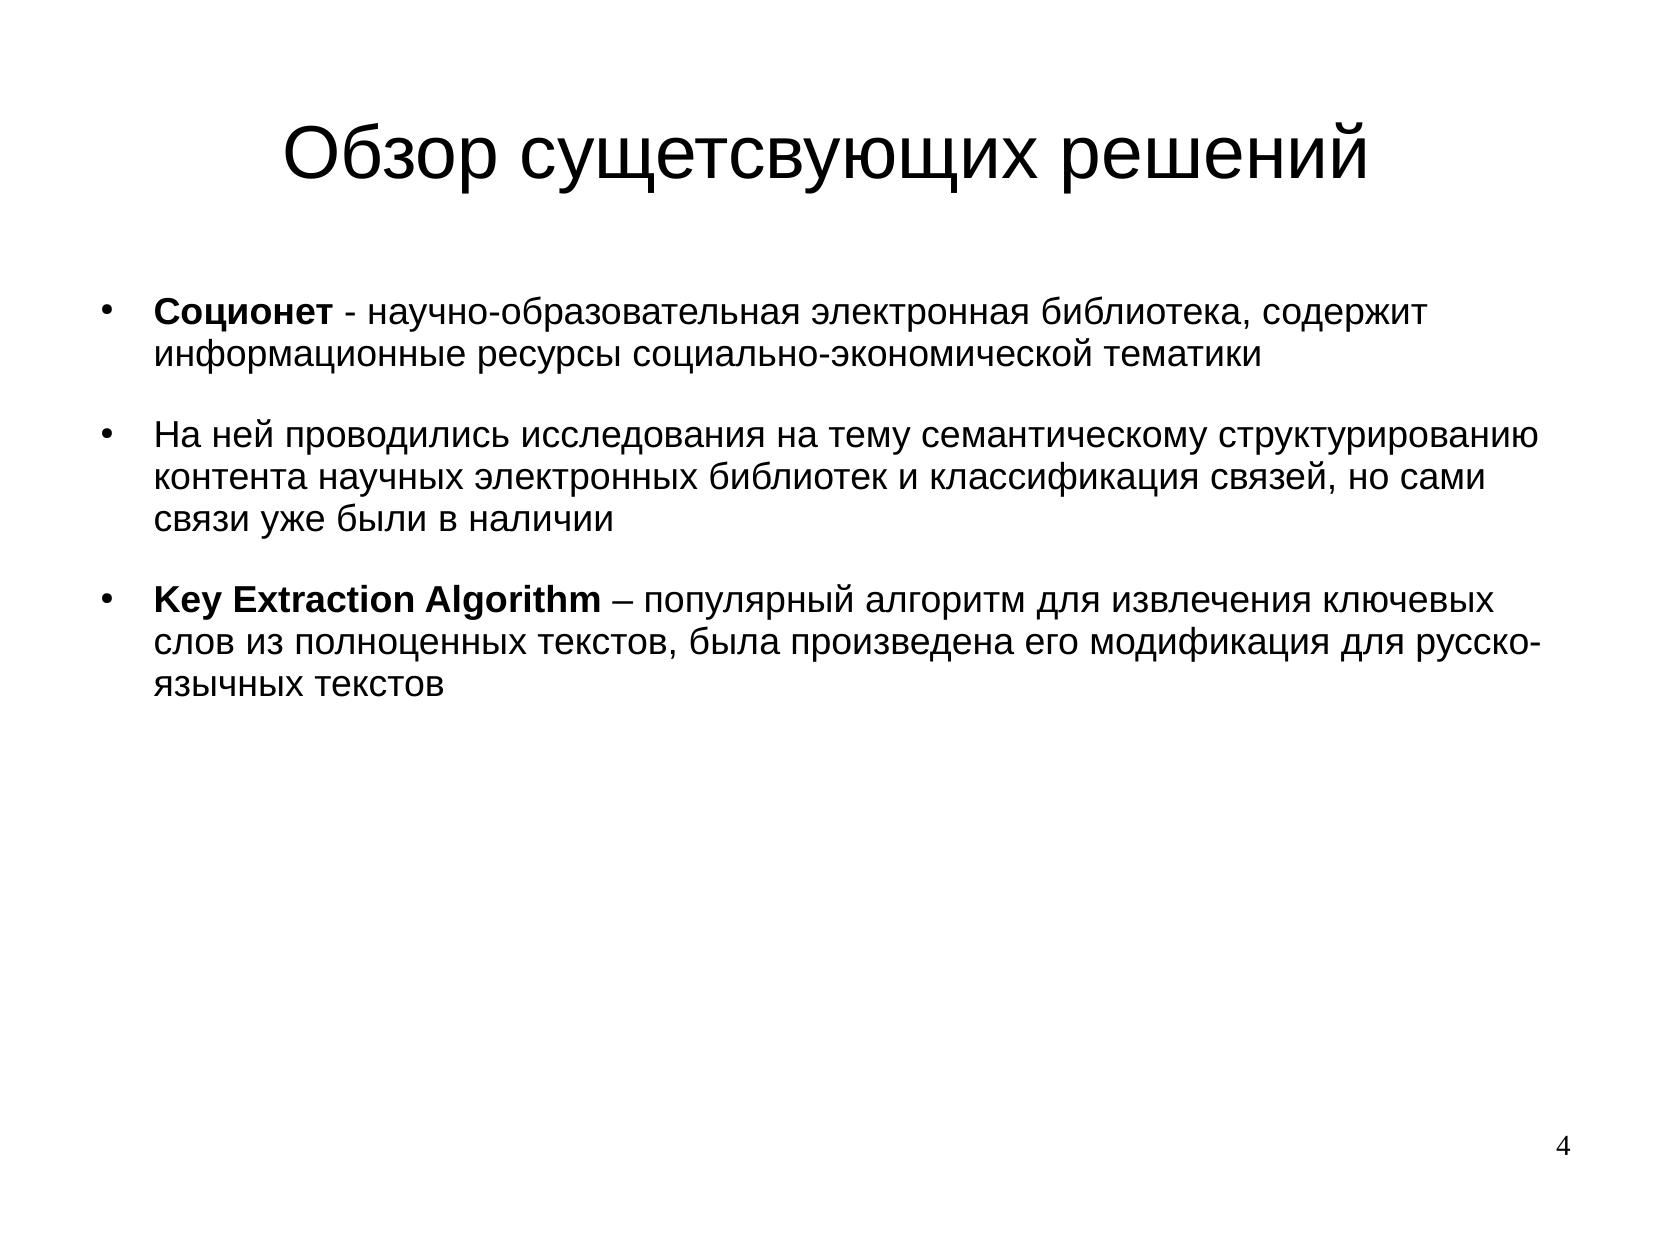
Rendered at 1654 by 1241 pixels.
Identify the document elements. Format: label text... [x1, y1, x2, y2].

title Обзор сущетсвующих решений [82, 49, 1571, 257]
list Соционет - научно-образовательная электронная библиотека, содержит информационные ресурсы социально-экономической тематики На ней проводились исследования на тему семантическому структурированию контента научных электронных библиотек и классификация связей, но сами связи уже были в наличии Key Extraction Algorithm – популярный алгоритм для извлечения ключевых слов из полноценных текстов, была произведена его модификация для русско-язычных текстов [82, 290, 1571, 1010]
